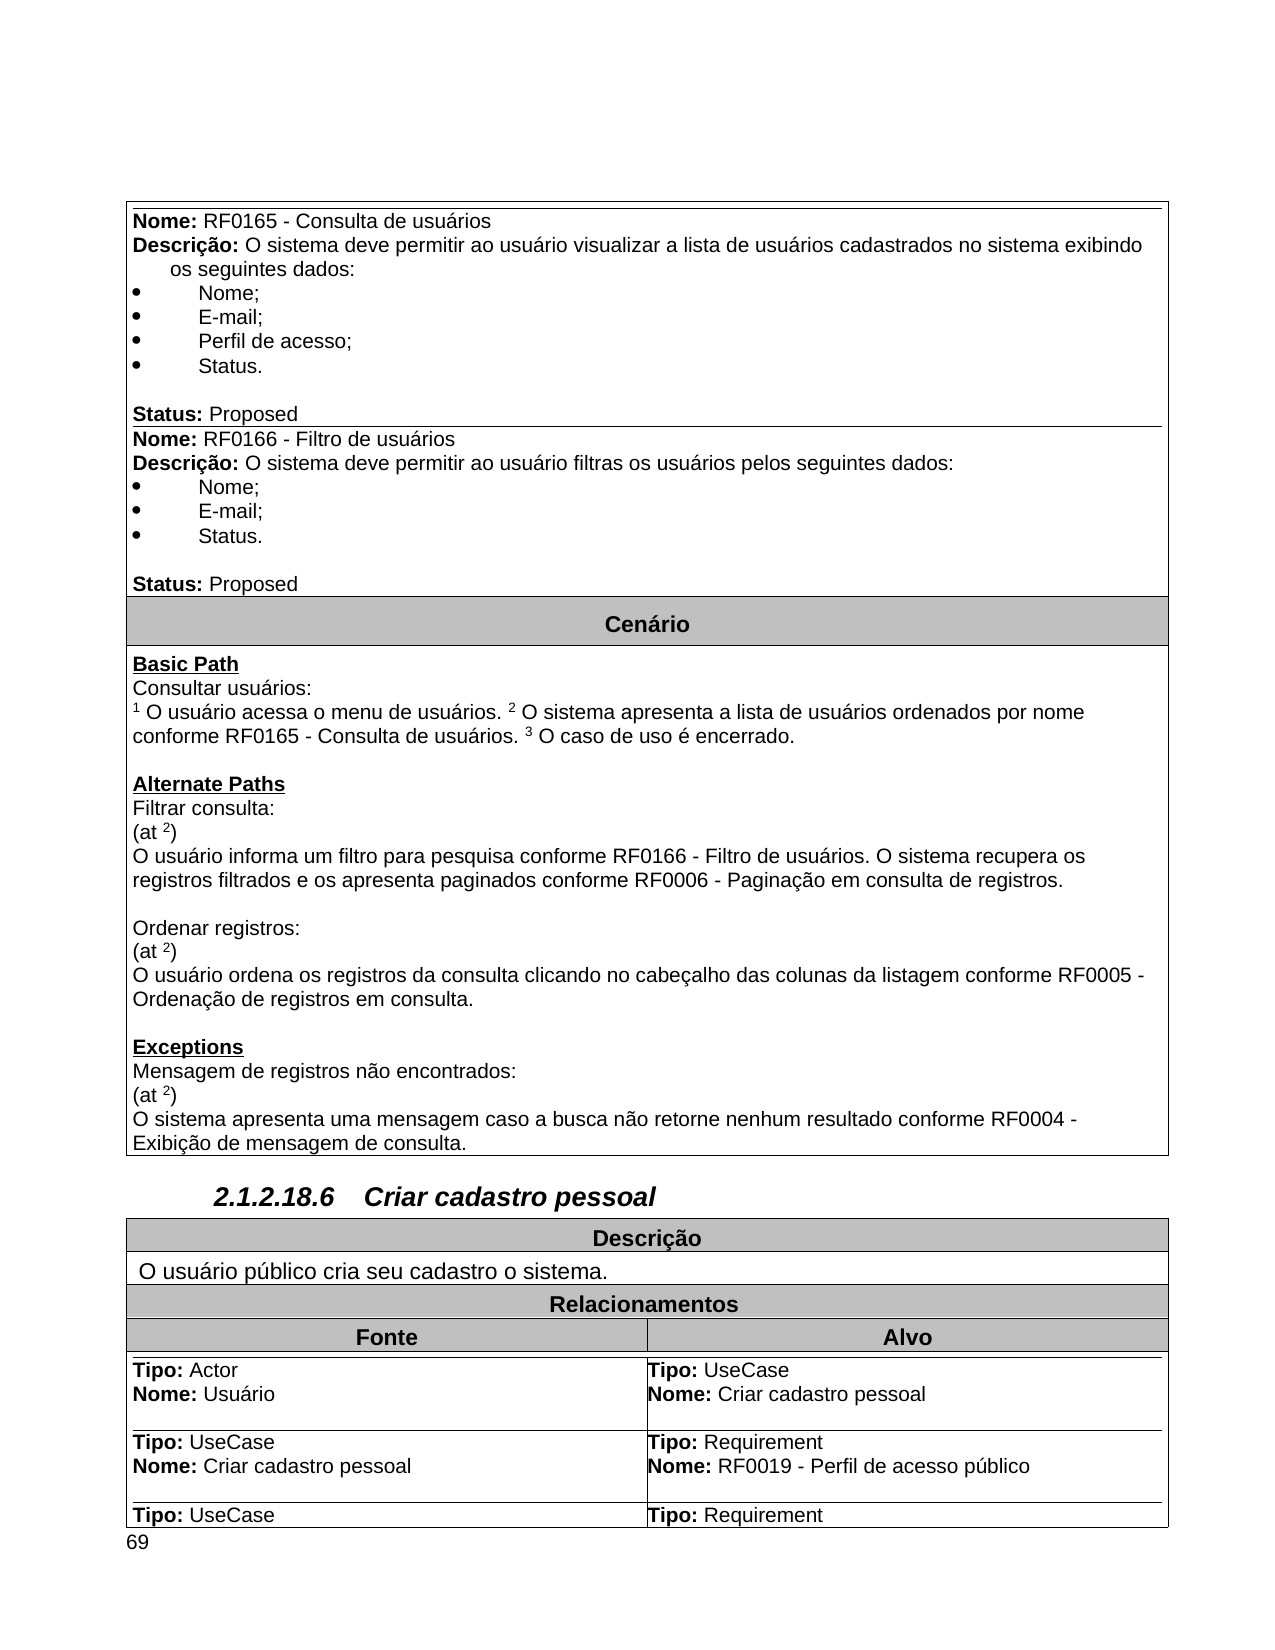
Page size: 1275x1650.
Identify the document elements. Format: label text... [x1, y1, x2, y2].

table_cell [127, 202, 1168, 596]
table_cell Alvo [648, 1319, 1168, 1351]
table_cell Cenário [127, 597, 1168, 645]
table_cell [127, 1352, 1168, 1527]
table_header Tipo: Actor Nome: Usuário [133, 1358, 647, 1430]
table_header Tipo: UseCase Nome: Criar cadastro pessoal [648, 1358, 1162, 1430]
list Criar cadastro pessoal [214, 1181, 1155, 1212]
table_cell O usuário público cria seu cadastro o sistema. [127, 1252, 1168, 1284]
table_cell Tipo: Requirement Nome: RF0019 - Perfil de acesso público [648, 1431, 1162, 1502]
table_cell Relacionamentos [127, 1285, 1168, 1317]
table_header Descrição [127, 1219, 1168, 1251]
table_cell Tipo: UseCase [133, 1503, 647, 1527]
table_cell Tipo: UseCase Nome: Criar cadastro pessoal [133, 1431, 647, 1502]
table_cell Nome: RF0165 - Consulta de usuários Descrição: O sistema deve permitir ao usuário visualizar a lista de usuários cadastrados no sistema exibindo os seguintes dados: Nome; E-mail; Perfil de acesso; Status. Status: Proposed [133, 209, 1162, 426]
table_cell Basic Path Consultar usuários: 1 O usuário acessa o menu de usuários. 2 O sistema apresenta a lista de usuários ordenados por nome conforme RF0165 - Consulta de usuários. 3 O caso de uso é encerrado. Alternate Paths Filtrar consulta: (at 2) O usuário informa um filtro para pesquisa conforme RF0166 - Filtro de usuários. O sistema recupera os registros filtrados e os apresenta paginados conforme RF0006 - Paginação em consulta de registros. Ordenar registros: (at 2) O usuário ordena os registros da consulta clicando no cabeçalho das colunas da listagem conforme RF0005 - Ordenação de registros em consulta. Exceptions Mensagem de registros não encontrados: (at 2) O sistema apresenta uma mensagem caso a busca não retorne nenhum resultado conforme RF0004 - Exibição de mensagem de consulta. [127, 646, 1168, 1155]
table_cell Tipo: Requirement [648, 1503, 1162, 1527]
table_cell Fonte [127, 1319, 647, 1351]
table_cell Nome: RF0166 - Filtro de usuários Descrição: O sistema deve permitir ao usuário filtras os usuários pelos seguintes dados: Nome; E-mail; Status. Status: Proposed [133, 427, 1162, 596]
